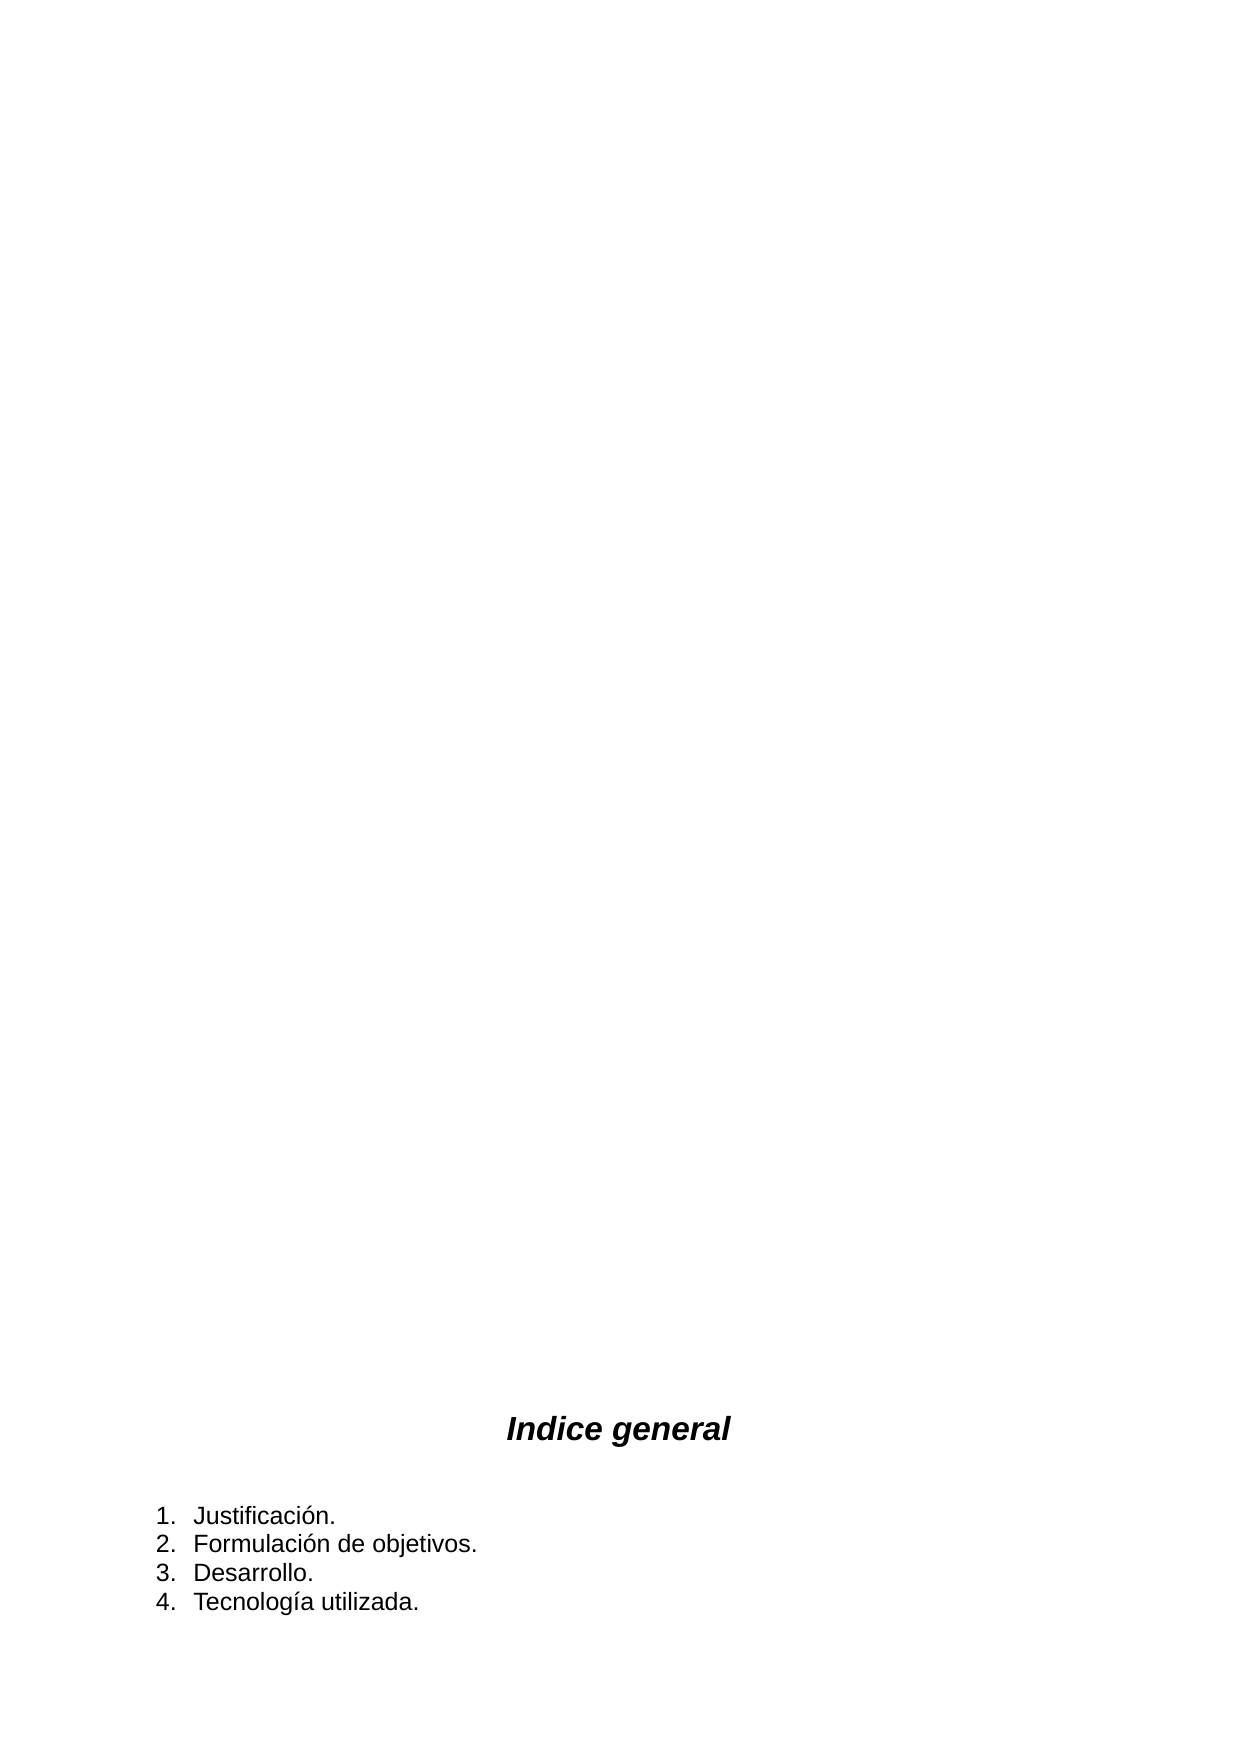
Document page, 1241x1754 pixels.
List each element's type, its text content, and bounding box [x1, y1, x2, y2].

list Tecnología utilizada. [156, 1587, 1122, 1616]
text Indice general [118, 1409, 1122, 1448]
list Justificación. [156, 1501, 1122, 1529]
list Formulación de objetivos. [156, 1529, 1122, 1558]
list Desarrollo. [156, 1558, 1122, 1587]
